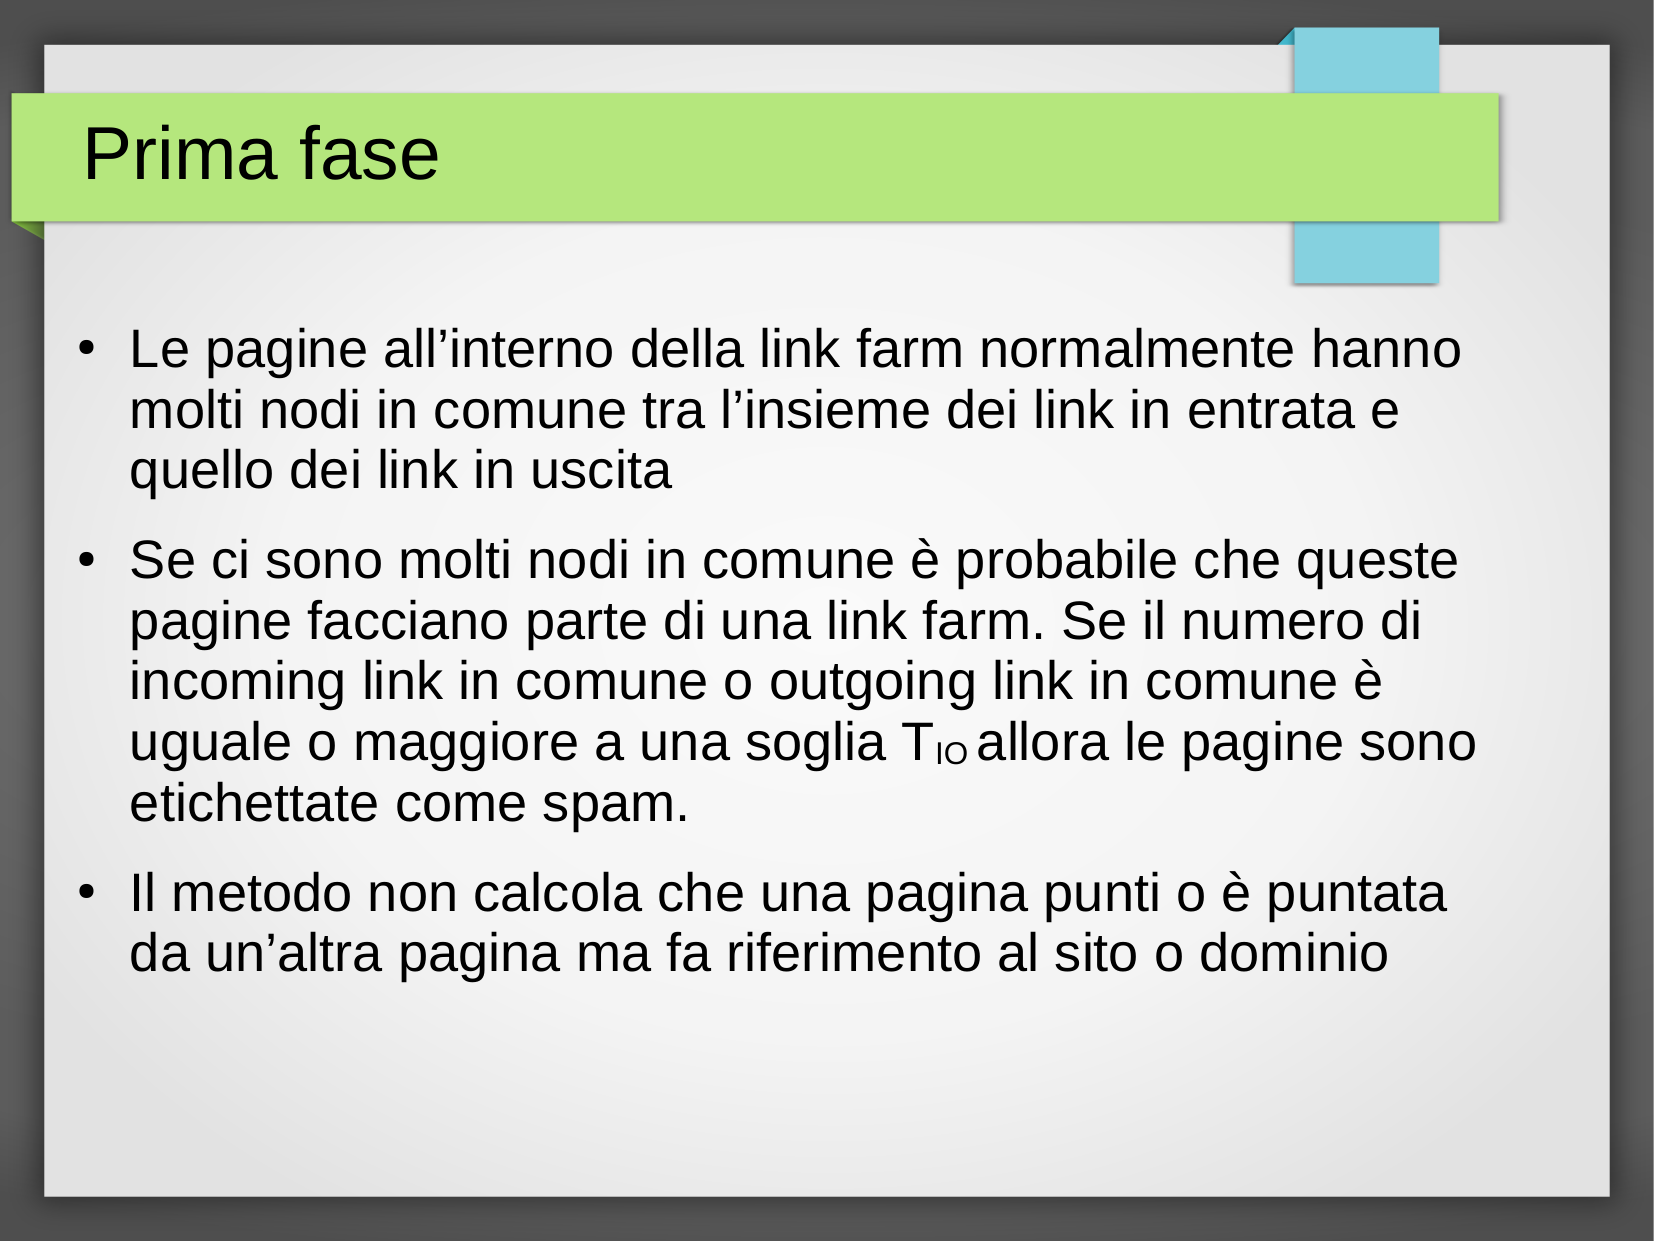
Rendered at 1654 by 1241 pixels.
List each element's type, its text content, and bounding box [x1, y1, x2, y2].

title Prima fase [82, 94, 1264, 213]
list Le pagine all’interno della link farm normalmente hanno molti nodi in comune tra l’insieme dei link in entrata e quello dei link in uscita Se ci sono molti nodi in comune è probabile che queste pagine facciano parte di una link farm. Se il numero di incoming link in comune o outgoing link in comune è uguale o maggiore a una soglia TIO allora le pagine sono etichettate come spam. Il metodo non calcola che una pagina punti o è puntata da un’altra pagina ma fa riferimento al sito o dominio [59, 318, 1501, 1111]
picture [0, 0, 1654, 1241]
